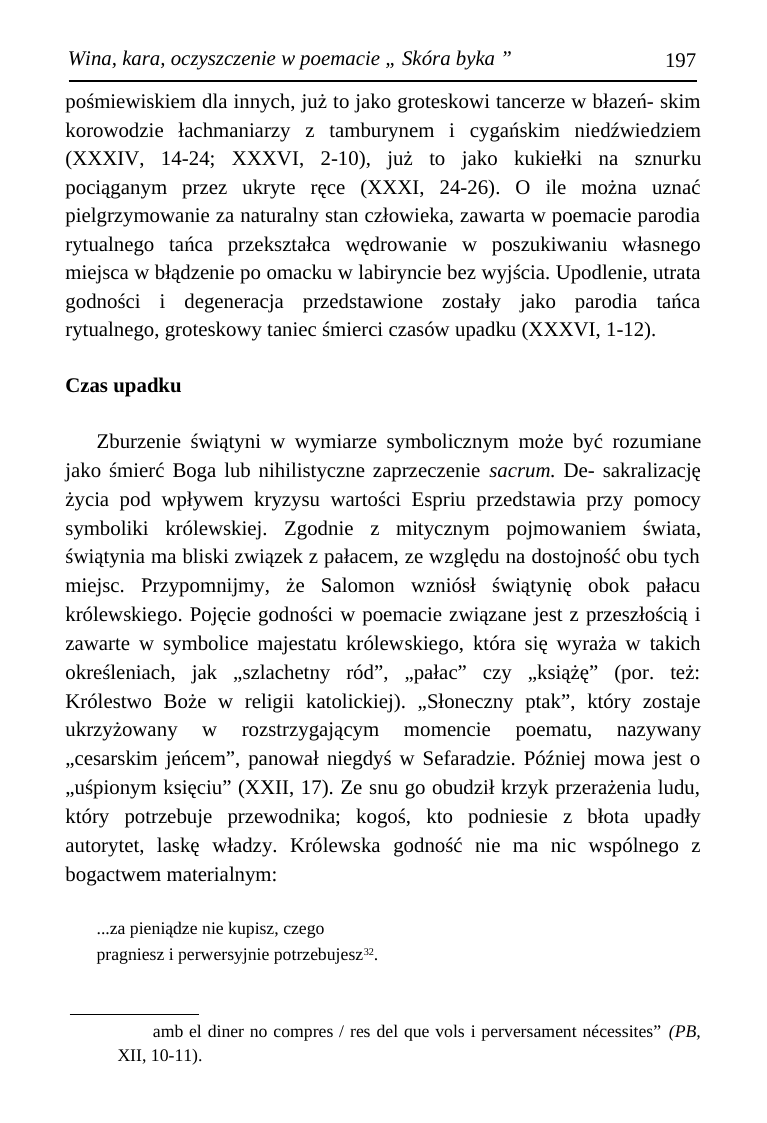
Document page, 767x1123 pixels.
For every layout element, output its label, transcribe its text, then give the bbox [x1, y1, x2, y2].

text Zburzenie świątyni w wymiarze symbolicznym może być rozu­miane jako śmierć Boga lub nihilistyczne zaprzeczenie sacrum. De- sakralizację życia pod wpływem kryzysu wartości Espriu przedstawia przy pomocy symboliki królewskiej. Zgodnie z mitycznym pojmo­waniem świata, świątynia ma bliski związek z pałacem, ze względu na dostojność obu tych miejsc. Przypomnijmy, że Salomon wzniósł świątynię obok pałacu królewskiego. Pojęcie godności w poemacie związane jest z przeszłością i zawarte w symbolice majestatu królew­skiego, która się wyraża w takich określeniach, jak „szlachetny ród”, „pałac” czy „książę” (por. też: Królestwo Boże w religii katolickiej). „Słoneczny ptak”, który zostaje ukrzyżowany w rozstrzygającym mo­mencie poematu, nazywany „cesarskim jeńcem”, panował niegdyś w Sefaradzie. Później mowa jest o „uśpionym księciu” (XXII, 17). Ze snu go obudził krzyk przerażenia ludu, który potrzebuje przewodni­ka; kogoś, kto podniesie z błota upadły autorytet, laskę władzy. Kró­lewska godność nie ma nic wspólnego z bogactwem materialnym: [65, 429, 701, 886]
text amb el diner no compres / res del que vols i perversament nécessites” (PB, XII, 10-11). [117, 1021, 701, 1065]
text pragniesz i perwersyjnie potrzebujesz32. [65, 944, 701, 964]
text Wina, kara, oczyszczenie w poemacie „ Skóra byka ” [68, 46, 544, 70]
text 197 [662, 47, 699, 72]
text ...za pieniądze nie kupisz, czego [65, 918, 701, 938]
subtitle Czas upadku [65, 373, 701, 397]
text pośmiewiskiem dla innych, już to jako groteskowi tancerze w błazeń- skim korowodzie łachmaniarzy z tamburynem i cygańskim niedźwie­dziem (XXXIV, 14-24; XXXVI, 2-10), już to jako kukiełki na sznur­ku pociąganym przez ukryte ręce (XXXI, 24-26). O ile można uznać pielgrzymowanie za naturalny stan człowieka, zawarta w poemacie parodia rytualnego tańca przekształca wędrowanie w poszukiwaniu własnego miejsca w błądzenie po omacku w labiryncie bez wyjścia. Upodlenie, utrata godności i degeneracja przedstawione zostały jako parodia tańca rytualnego, groteskowy taniec śmierci czasów upadku (XXXVI, 1-12). [65, 89, 701, 341]
